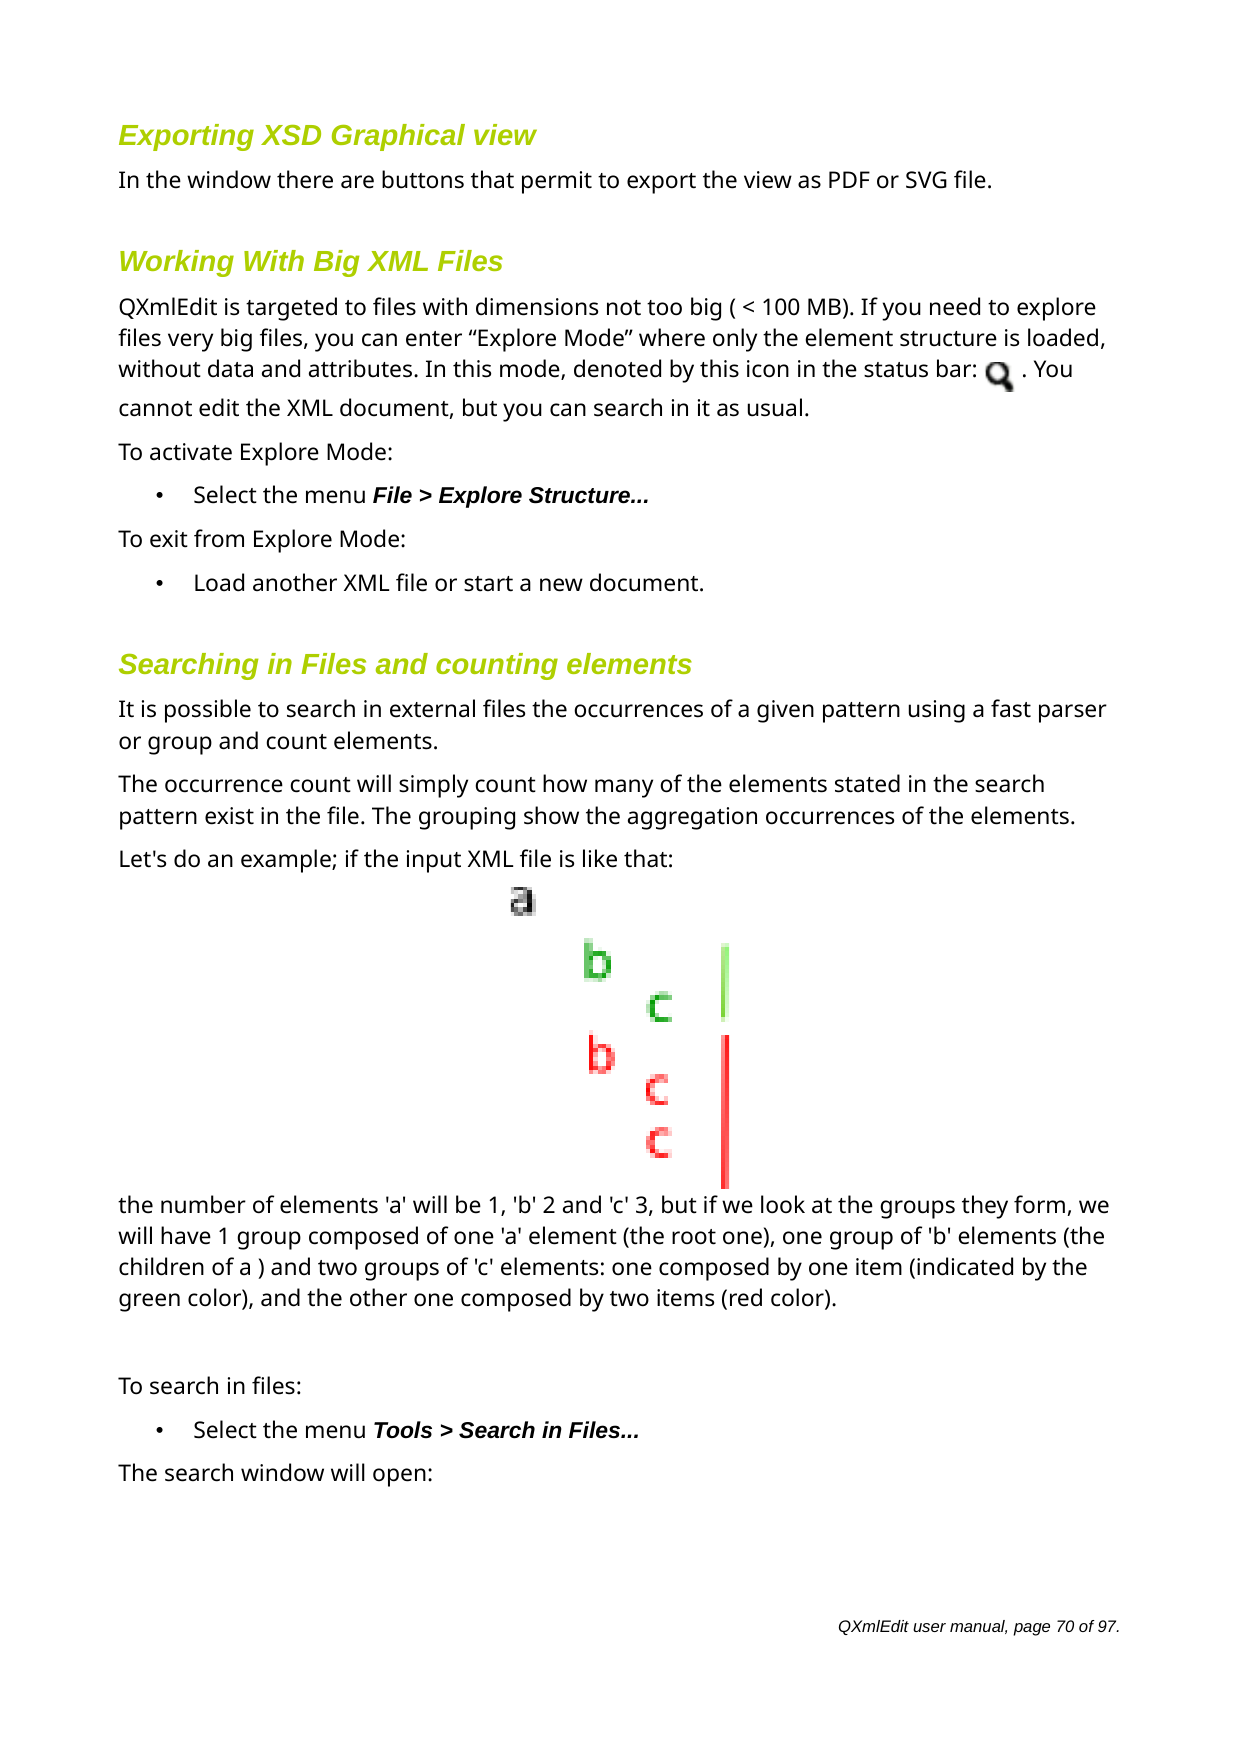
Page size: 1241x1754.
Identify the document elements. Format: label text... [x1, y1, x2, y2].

subtitle Working With Big XML Files [118, 244, 1122, 278]
list Load another XML file or start a new document. [156, 567, 1122, 598]
text the number of elements 'a' will be 1, 'b' 2 and 'c' 3, but if we look at the groups they form, we will have 1 group composed of one 'a' element (the root one), one group of 'b' elements (the children of a ) and two groups of 'c' elements: one composed by one item (indicated by the green color), and the other one composed by two items (red color). [118, 1189, 1122, 1313]
text To activate Explore Mode: [118, 436, 1122, 467]
subtitle Exporting XSD Graphical view [118, 118, 1122, 152]
picture [984, 362, 1016, 392]
subtitle Searching in Files and counting elements [118, 647, 1122, 681]
text In the window there are buttons that permit to export the view as PDF or SVG file. [118, 164, 1122, 195]
text To search in files: [118, 1370, 1122, 1401]
list Select the menu Tools > Search in Files... [156, 1413, 1122, 1445]
text Let's do an example; if the input XML file is like that: [118, 843, 1122, 874]
text To exit from Explore Mode: [118, 523, 1122, 554]
text It is possible to search in external files the occurrences of a given pattern using a fast parser or group and count elements. [118, 693, 1122, 756]
text QXmlEdit is targeted to files with dimensions not too big ( < 100 MB). If you need to explore files very big files, you can enter “Explore Mode” where only the element structure is loaded, without data and attributes. In this mode, denoted by this icon in the status bar: . You cannot edit the XML document, but you can search in it as usual. [118, 290, 1122, 423]
text The occurrence count will simply count how many of the elements stated in the search pattern exist in the file. The grouping show the aggregation occurrences of the elements. [118, 768, 1122, 831]
list Select the menu File > Explore Structure... [156, 479, 1122, 511]
picture [510, 887, 730, 1189]
text The search window will open: [118, 1457, 1122, 1488]
